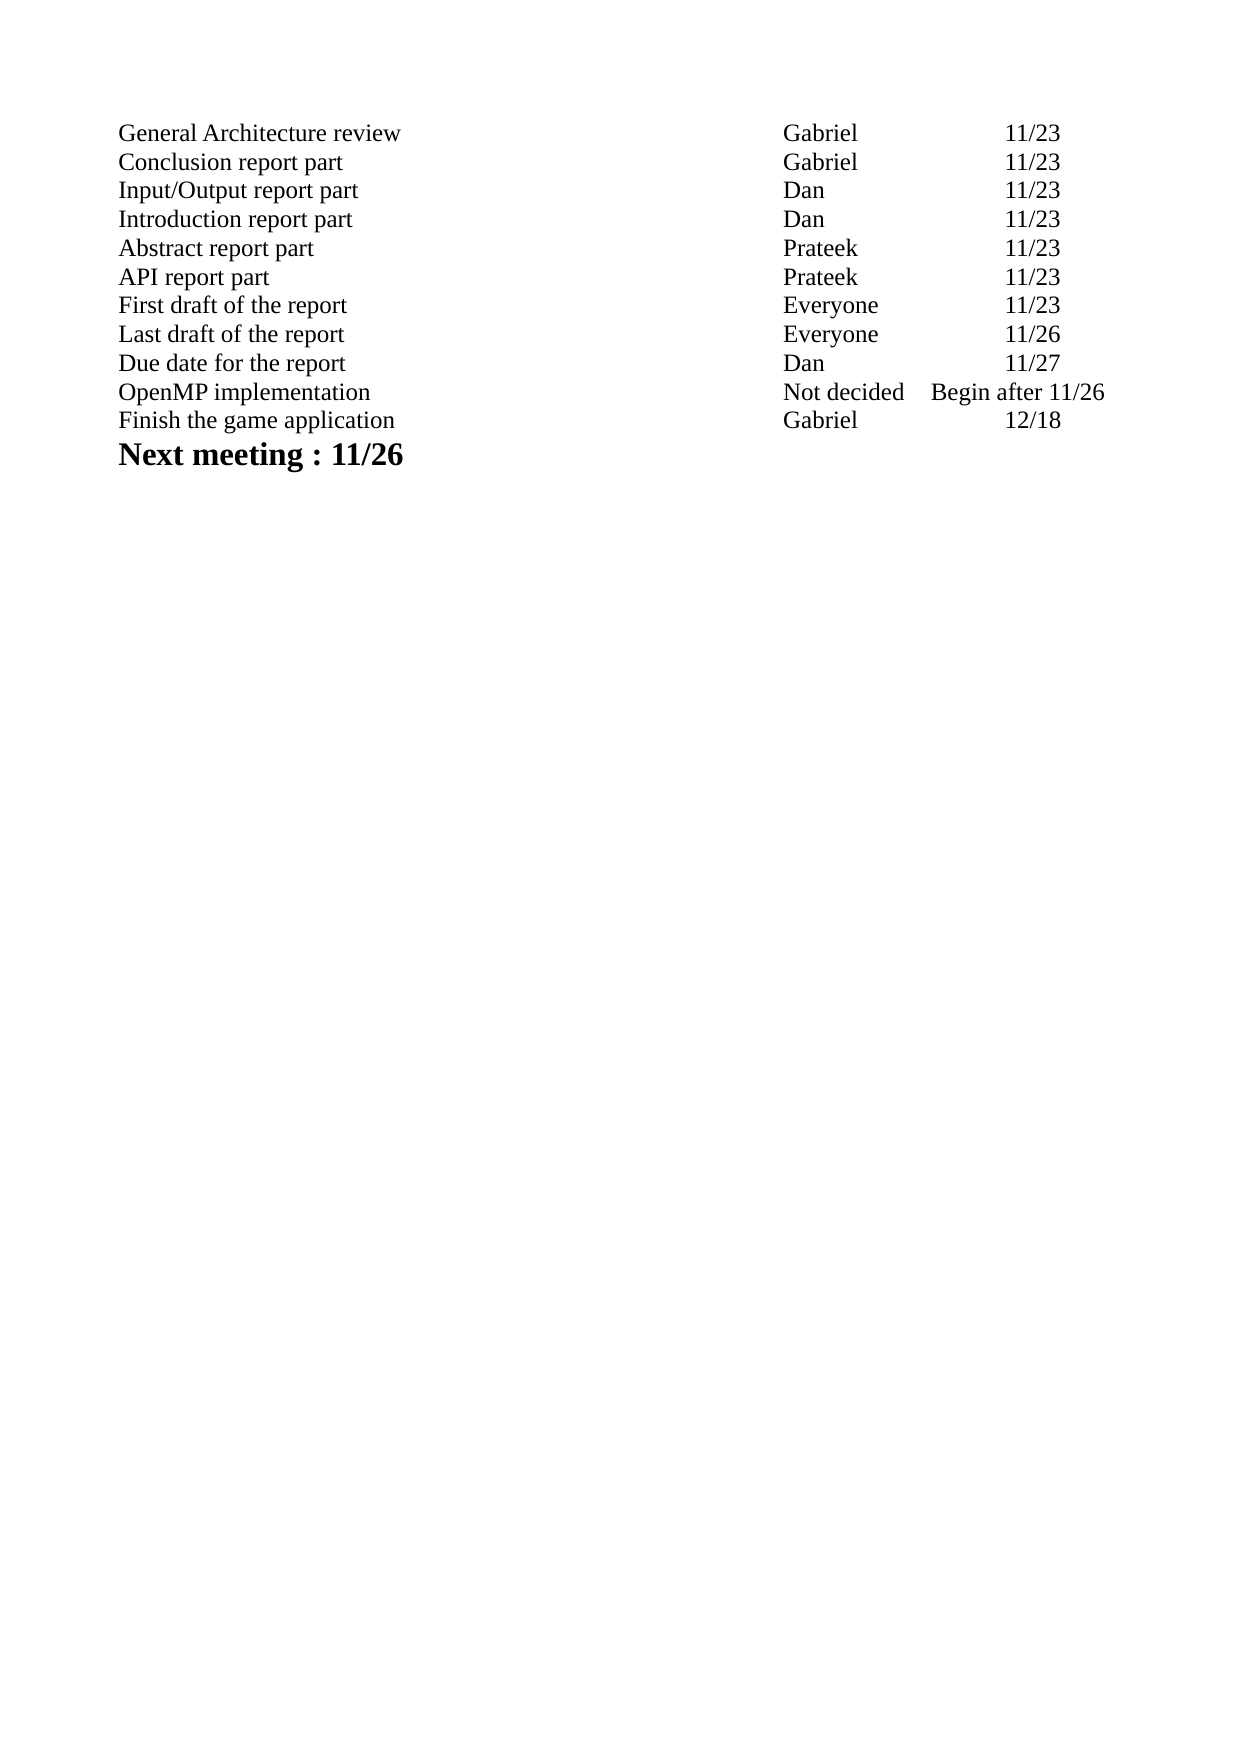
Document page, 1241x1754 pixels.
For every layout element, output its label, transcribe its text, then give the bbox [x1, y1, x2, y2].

text OpenMP implementation Not decided Begin after 11/26 [118, 377, 1122, 406]
subtitle Next meeting : 11/26 [118, 434, 1122, 472]
subtitle Finish the game application Gabriel 12/18 [118, 406, 1122, 434]
text Due date for the report Dan 11/27 [118, 348, 1122, 377]
text Conclusion report part Gabriel 11/23 [118, 147, 1122, 176]
text Introduction report part Dan 11/23 [118, 204, 1122, 233]
text General Architecture review Gabriel 11/23 [118, 118, 1122, 147]
text API report part Prateek 11/23 [118, 262, 1122, 291]
text Input/Output report part Dan 11/23 [118, 176, 1122, 204]
text First draft of the report Everyone 11/23 [118, 291, 1122, 319]
text Abstract report part Prateek 11/23 [118, 233, 1122, 262]
text Last draft of the report Everyone 11/26 [118, 319, 1122, 348]
